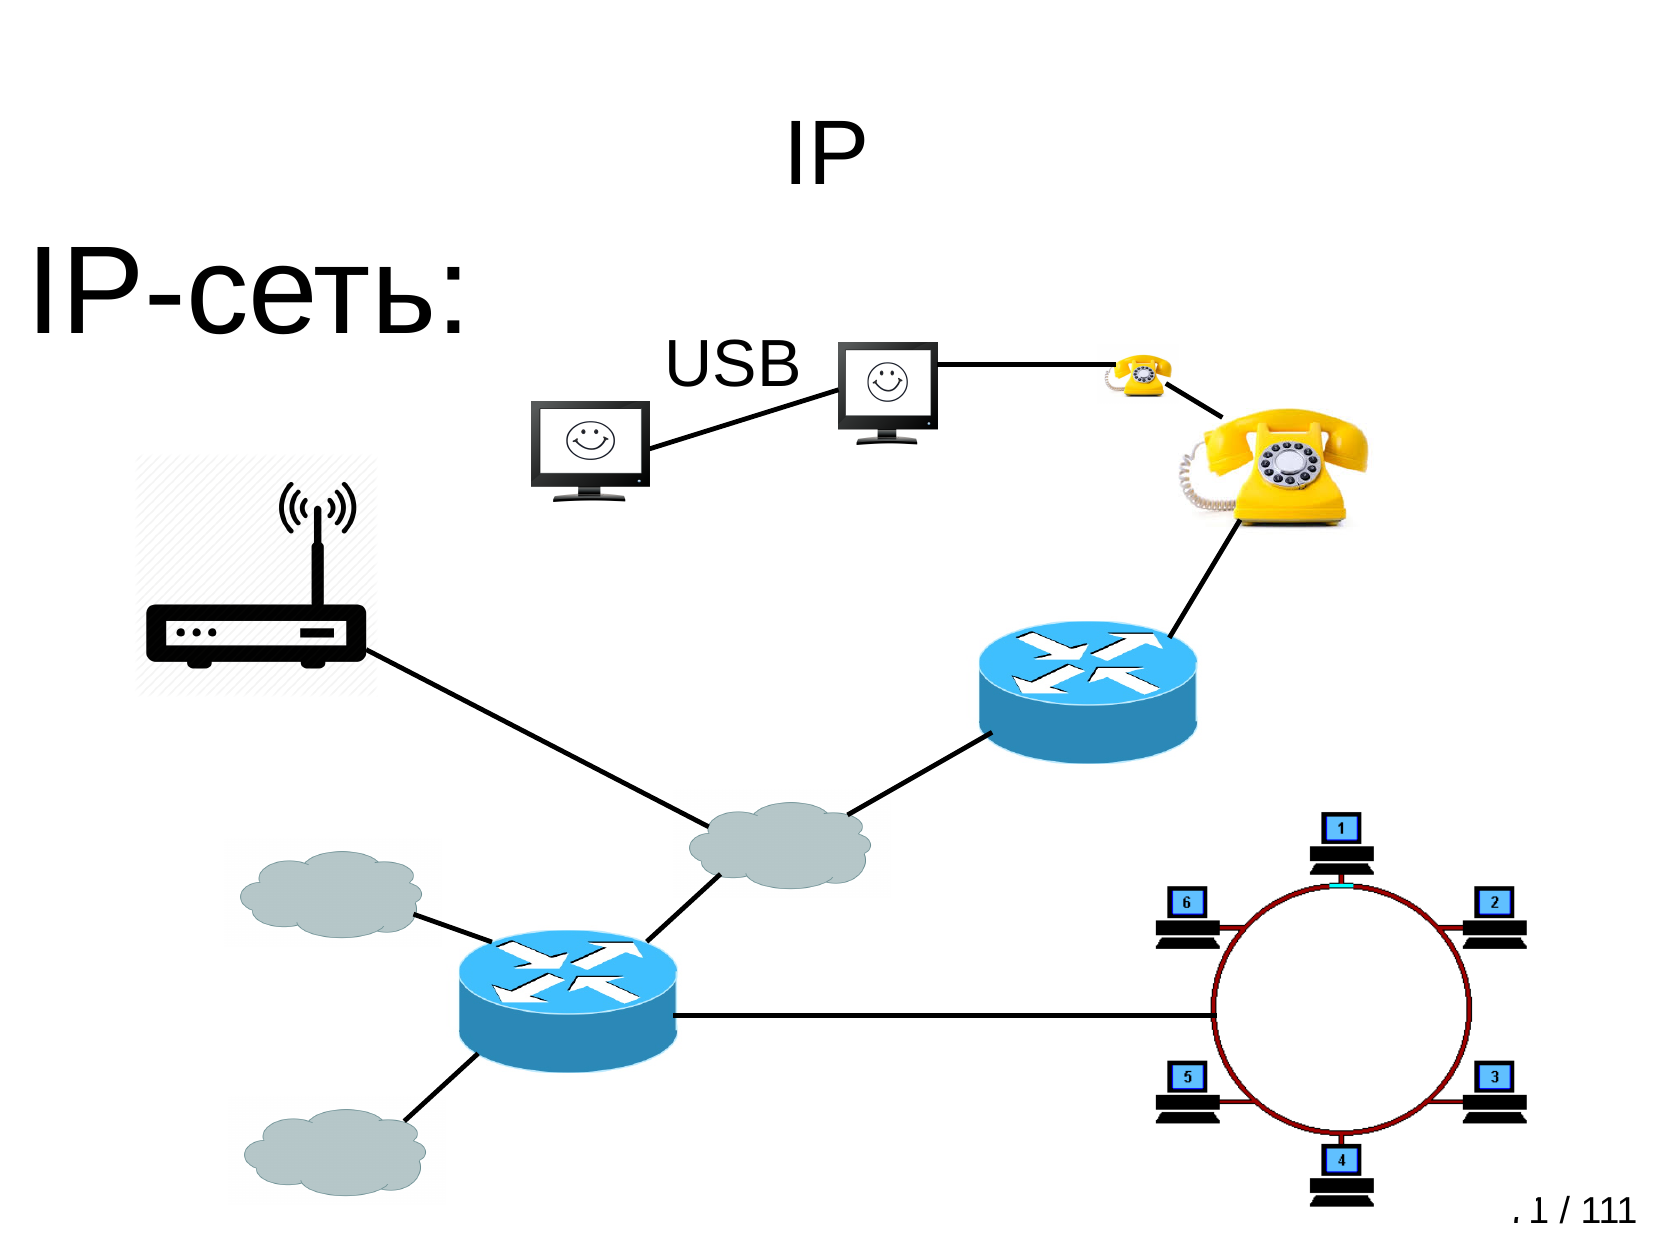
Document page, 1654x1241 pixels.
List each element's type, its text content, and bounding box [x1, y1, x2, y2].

picture [224, 838, 709, 1205]
text_box [853, 351, 920, 401]
picture [839, 342, 938, 445]
picture [673, 789, 891, 898]
picture [1148, 803, 1536, 1217]
picture [1097, 344, 1389, 548]
picture [953, 593, 1229, 792]
text_box USB [649, 318, 839, 484]
picture [531, 401, 650, 503]
text_box <number> / 111 [1378, 1182, 1653, 1239]
text_box [549, 410, 629, 459]
text_box IP-сеть: [11, 212, 487, 368]
picture [134, 453, 378, 697]
title IP [82, 49, 1571, 257]
